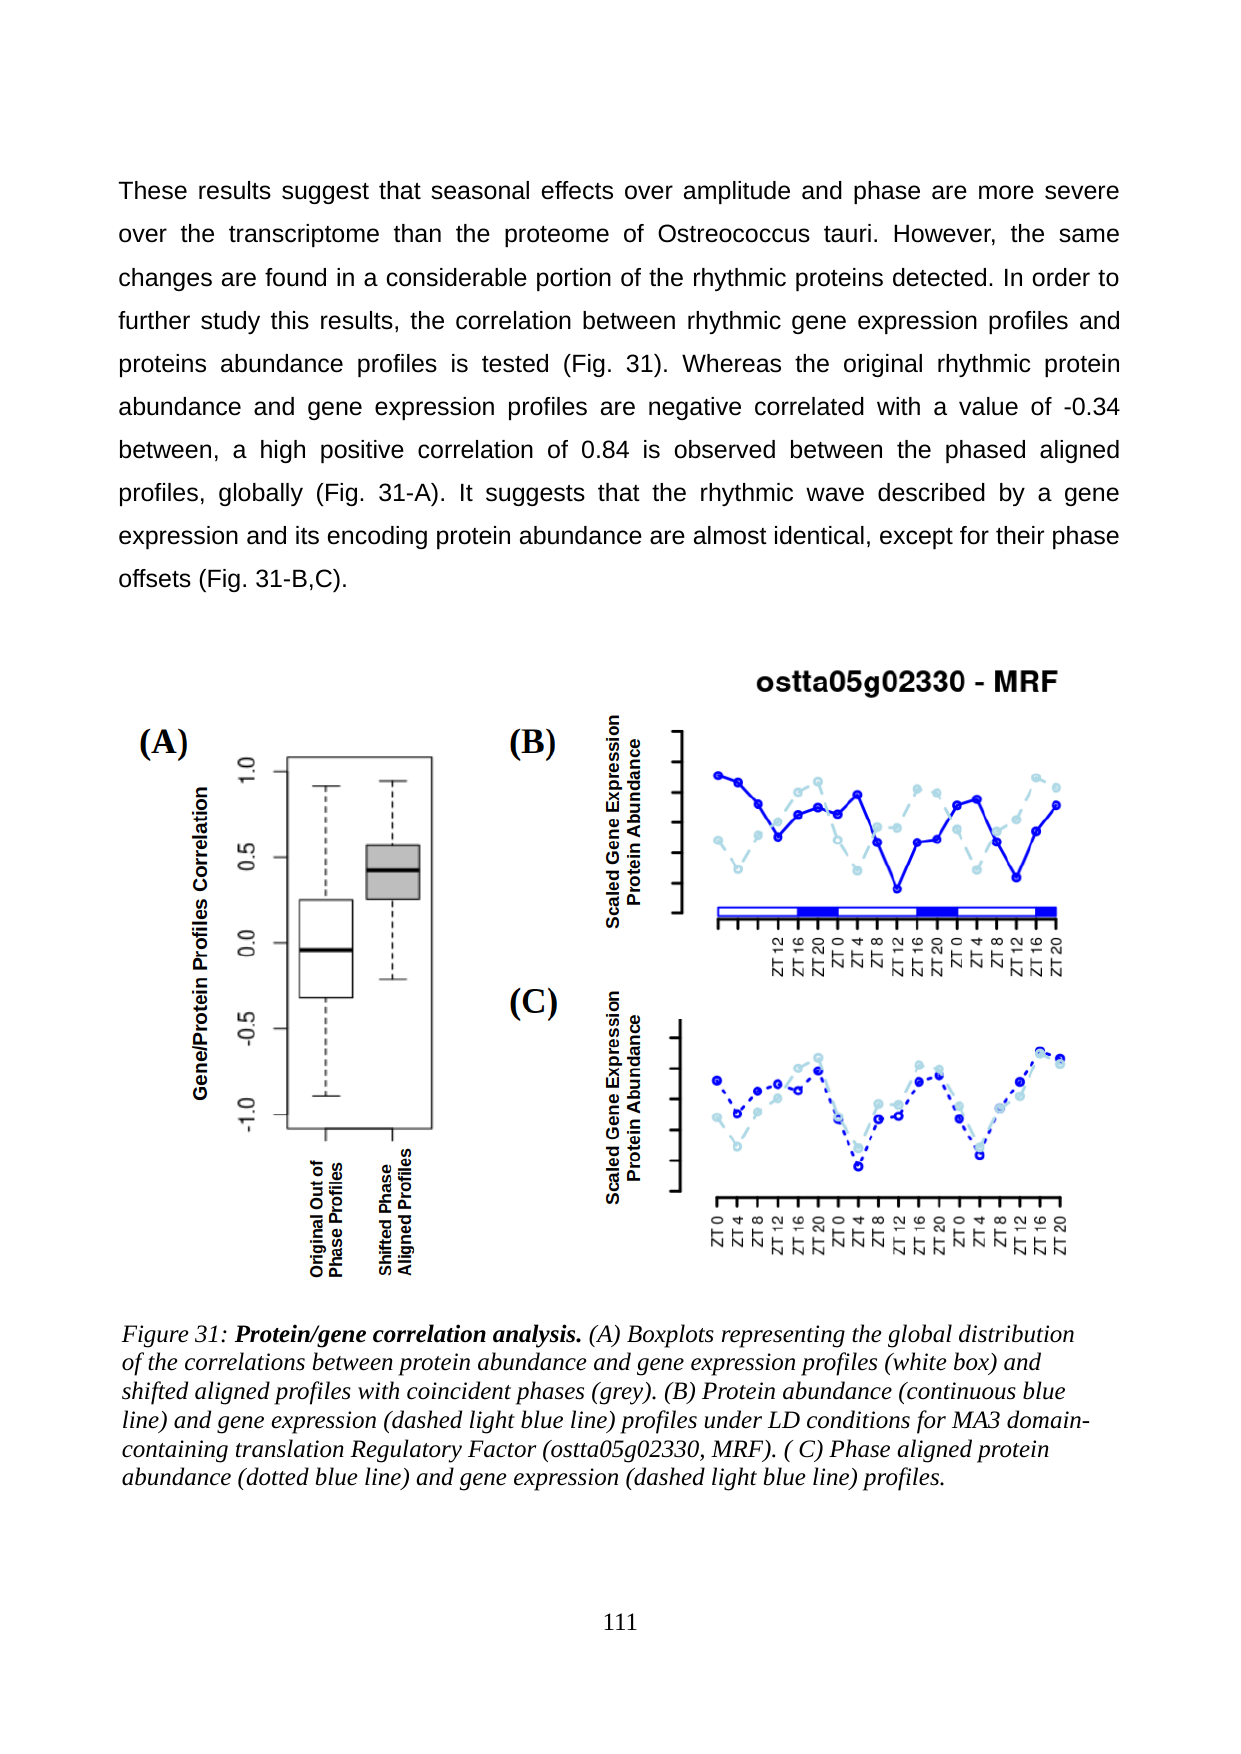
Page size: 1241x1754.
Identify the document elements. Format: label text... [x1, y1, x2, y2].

text These results suggest that seasonal effects over amplitude and phase are more severe over the transcriptome than the proteome of Ostreococcus tauri. However, the same changes are found in a considerable portion of the rhythmic proteins detected. In order to further study this results, the correlation between rhythmic gene expression profiles and proteins abundance profiles is tested (Fig. 31). Whereas the original rhythmic protein abundance and gene expression profiles are negative correlated with a value of -0.34 between, a high positive correlation of 0.84 is observed between the phased aligned profiles, globally (Fig. 31-A). It suggests that the rhythmic wave described by a gene expression and its encoding protein abundance are almost identical, except for their phase offsets (Fig. 31-B,C). [118, 176, 1122, 593]
picture [121, 661, 1099, 1319]
text Figure 31: Protein/gene correlation analysis. (A) Boxplots representing the global distribution of the correlations between protein abundance and gene expression profiles (white box) and shifted aligned profiles with coincident phases (grey). (B) Protein abundance (continuous blue line) and gene expression (dashed light blue line) profiles under LD conditions for MA3 domain-containing translation Regulatory Factor (ostta05g02330, MRF). ( C) Phase aligned protein abundance (dotted blue line) and gene expression (dashed light blue line) profiles. [122, 1319, 1099, 1491]
